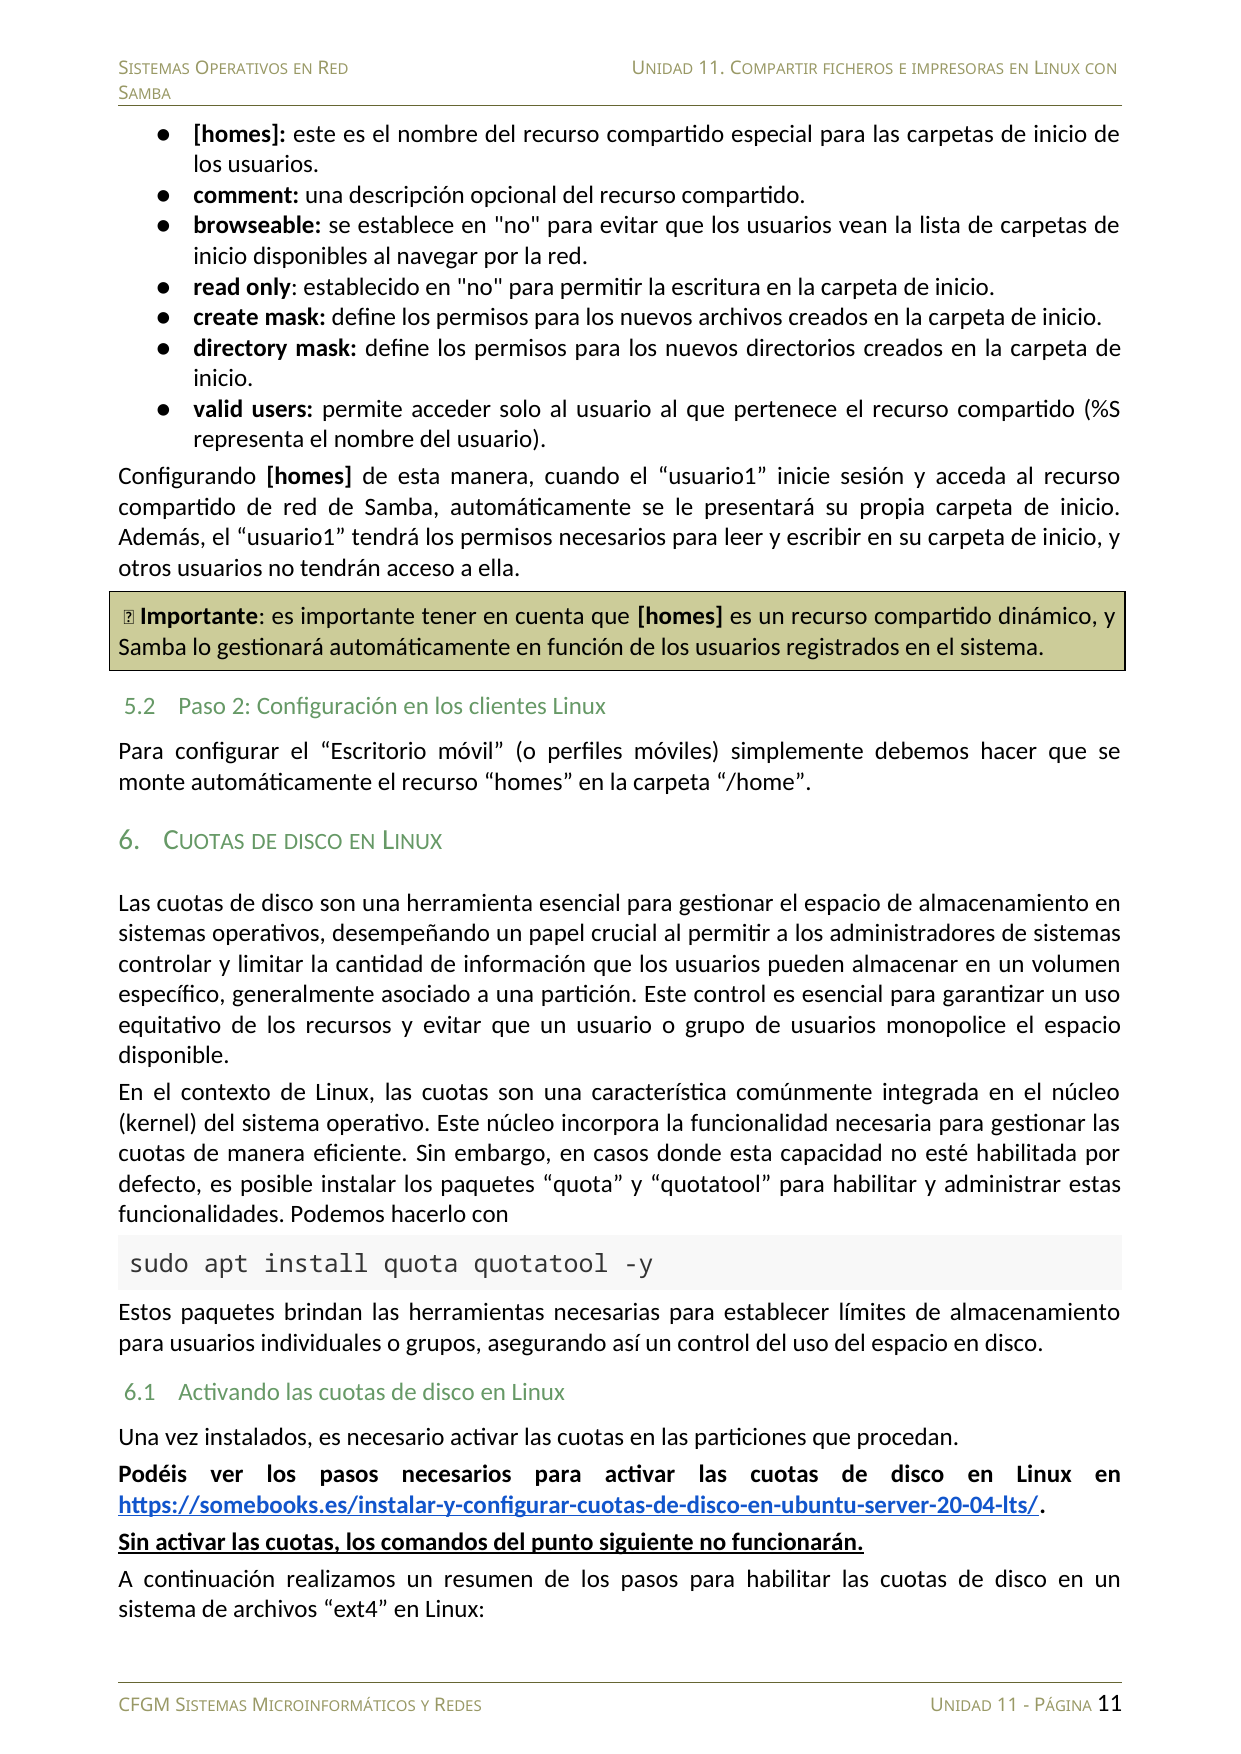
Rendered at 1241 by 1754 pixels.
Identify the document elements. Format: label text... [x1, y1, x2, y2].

list comment: una descripción opcional del recurso compartido. [156, 179, 1122, 209]
text Estos paquetes brindan las herramientas necesarias para establecer límites de almacenamiento para usuarios individuales o grupos, asegurando así un control del uso del espacio en disco. [118, 1296, 1122, 1357]
list browseable: se establece en "no" para evitar que los usuarios vean la lista de carpetas de inicio disponibles al navegar por la red. [156, 209, 1122, 271]
text Las cuotas de disco son una herramienta esencial para gestionar el espacio de almacenamiento en sistemas operativos, desempeñando un papel crucial al permitir a los administradores de sistemas controlar y limitar la cantidad de información que los usuarios pueden almacenar en un volumen específico, generalmente asociado a una partición. Este control es esencial para garantizar un uso equitativo de los recursos y evitar que un usuario o grupo de usuarios monopolice el espacio disponible. [118, 887, 1122, 1070]
list valid users: permite acceder solo al usuario al que pertenece el recurso compartido (%S representa el nombre del usuario). [156, 393, 1122, 454]
list read only: establecido en "no" para permitir la escritura en la carpeta de inicio. [156, 271, 1122, 301]
list [homes]: este es el nombre del recurso compartido especial para las carpetas de inicio de los usuarios. [156, 118, 1122, 179]
subtitle Activando las cuotas de disco en Linux [118, 1376, 1122, 1407]
text A continuación realizamos un resumen de los pasos para habilitar las cuotas de disco en un sistema de archivos “ext4” en Linux: [118, 1563, 1122, 1624]
text 📖 Importante: es importante tener en cuenta que [homes] es un recurso compartido dinámico, y Samba lo gestionará automáticamente en función de los usuarios registrados en el sistema. [110, 592, 1124, 670]
text Configurando [homes] de esta manera, cuando el “usuario1” inicie sesión y acceda al recurso compartido de red de Samba, automáticamente se le presentará su propia carpeta de inicio. Además, el “usuario1” tendrá los permisos necesarios para leer y escribir en su carpeta de inicio, y otros usuarios no tendrán acceso a ella. [118, 460, 1122, 582]
list create mask: define los permisos para los nuevos archivos creados en la carpeta de inicio. [156, 301, 1122, 332]
text Sin activar las cuotas, los comandos del punto siguiente no funcionarán. [118, 1526, 1122, 1556]
text En el contexto de Linux, las cuotas son una característica comúnmente integrada en el núcleo (kernel) del sistema operativo. Este núcleo incorpora la funcionalidad necesaria para gestionar las cuotas de manera eficiente. Sin embargo, en casos donde esta capacidad no esté habilitada por defecto, es posible instalar los paquetes “quota” y “quotatool” para habilitar y administrar estas funcionalidades. Podemos hacerlo con [118, 1076, 1122, 1229]
text Una vez instalados, es necesario activar las cuotas en las particiones que procedan. [118, 1421, 1122, 1452]
text Para configurar el “Escritorio móvil” (o perfiles móviles) simplemente debemos hacer que se monte automáticamente el recurso “homes” en la carpeta “/home”. [118, 735, 1122, 796]
subtitle Paso 2: Configuración en los clientes Linux [118, 690, 1122, 720]
text Podéis ver los pasos necesarios para activar las cuotas de disco en Linux en https://somebooks.es/instalar-y-configurar-cuotas-de-disco-en-ubuntu-server-20-04-lts/. [118, 1458, 1122, 1519]
list directory mask: define los permisos para los nuevos directorios creados en la carpeta de inicio. [156, 332, 1122, 393]
subtitle Cuotas de disco en Linux [118, 821, 1122, 857]
table_header sudo apt install quota quotatool -y [118, 1235, 1122, 1290]
